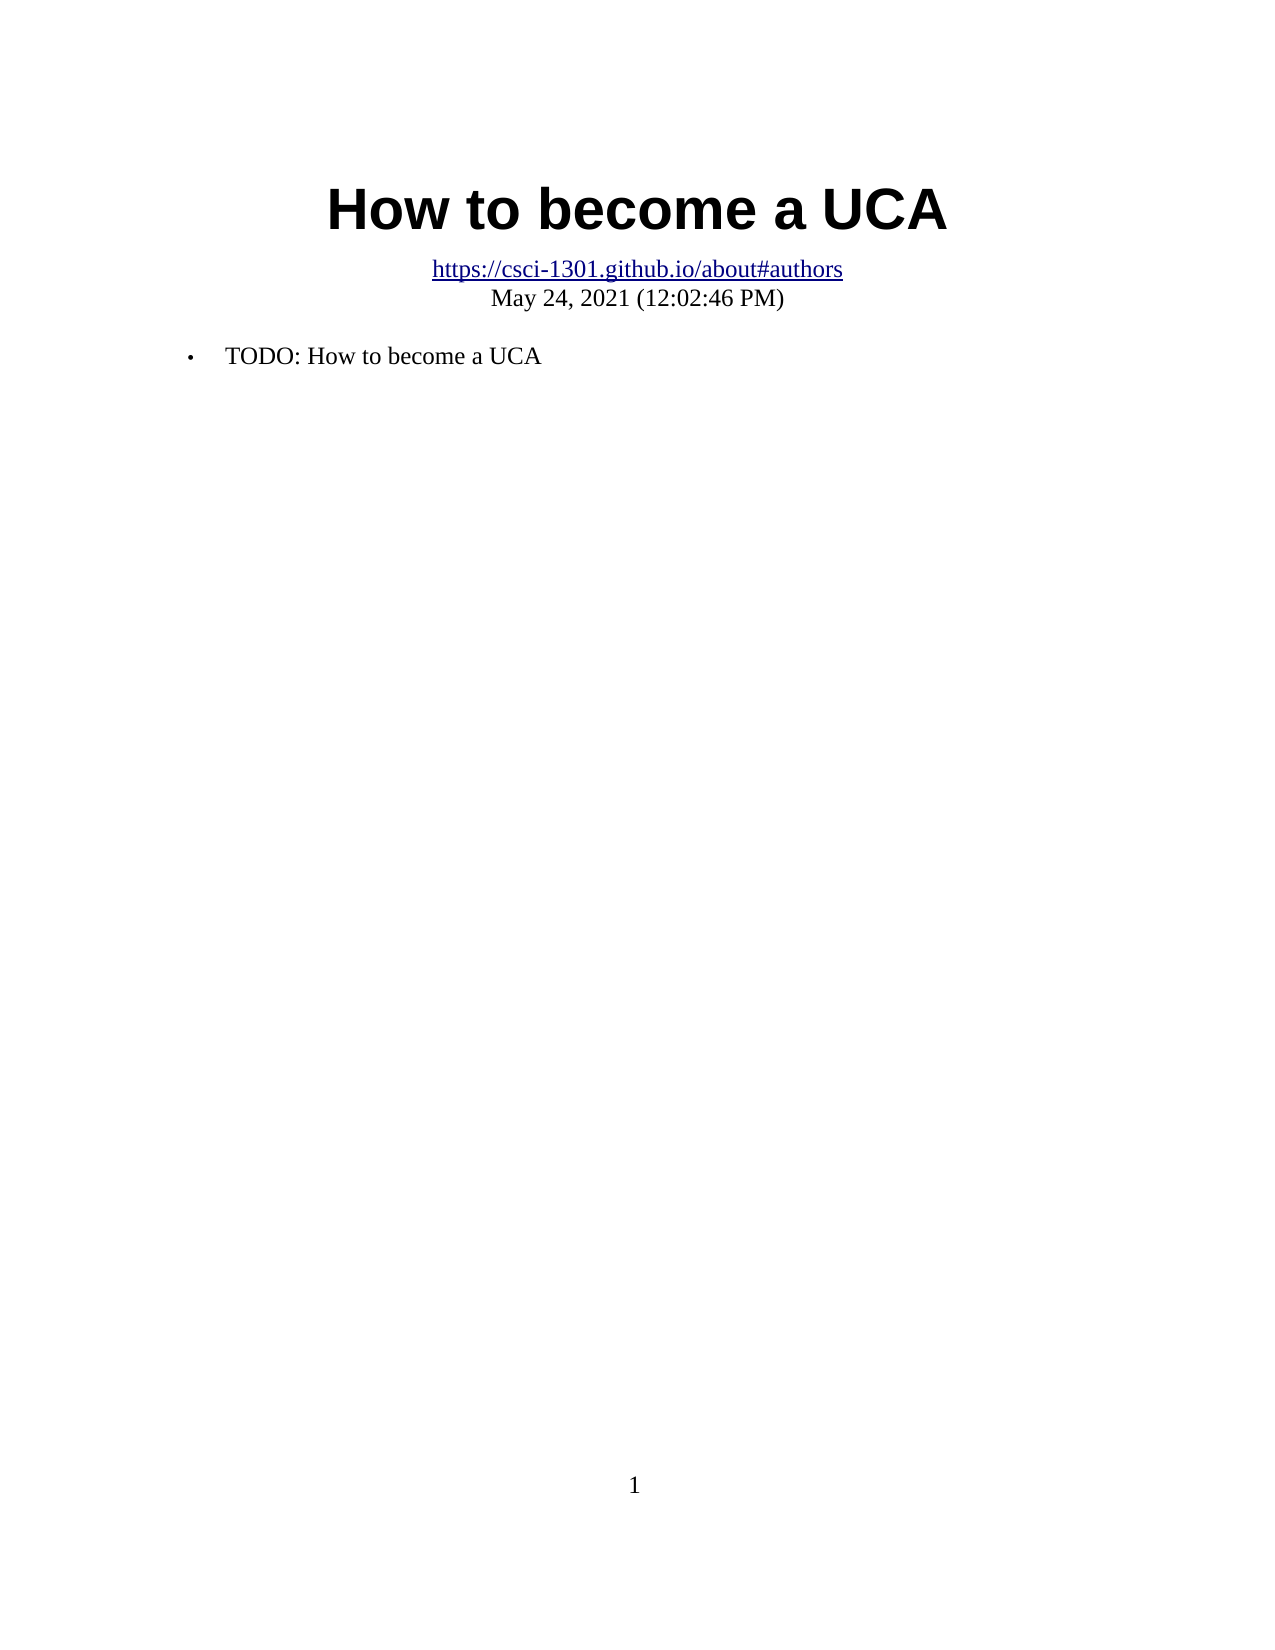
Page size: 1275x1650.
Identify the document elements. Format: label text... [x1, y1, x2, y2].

text May 24, 2021 (12:02:46 PM) [150, 283, 1125, 312]
text https://csci-1301.github.io/about#authors [150, 254, 1125, 283]
list TODO: How to become a UCA [187, 341, 1125, 369]
title How to become a UCA [150, 175, 1125, 242]
